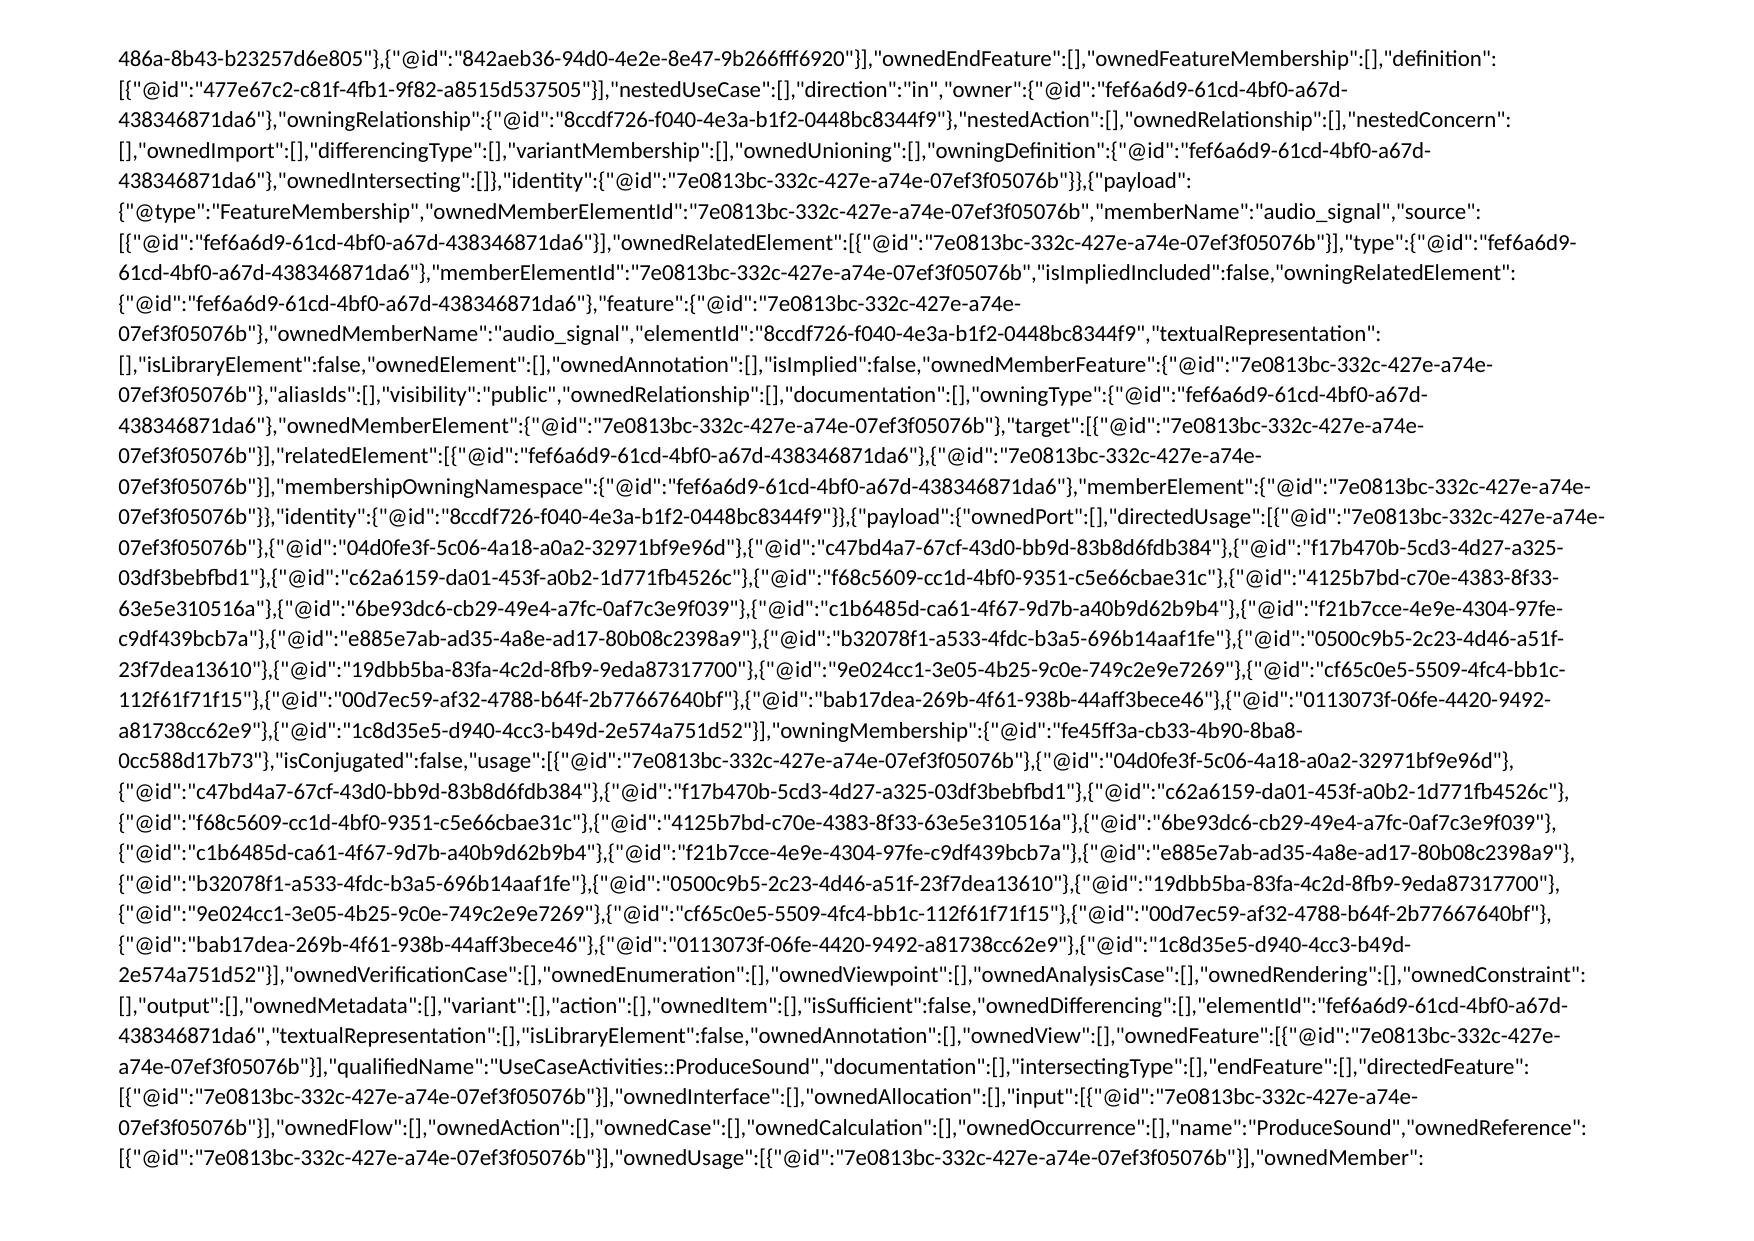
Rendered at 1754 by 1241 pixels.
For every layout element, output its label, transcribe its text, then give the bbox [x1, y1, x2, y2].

text 486a-8b43-b23257d6e805"},{"@id":"842aeb36-94d0-4e2e-8e47-9b266fff6920"}],"ownedEndFeature":[],"ownedFeatureMembership":[],"definition":[{"@id":"477e67c2-c81f-4fb1-9f82-a8515d537505"}],"nestedUseCase":[],"direction":"in","owner":{"@id":"fef6a6d9-61cd-4bf0-a67d-438346871da6"},"owningRelationship":{"@id":"8ccdf726-f040-4e3a-b1f2-0448bc8344f9"},"nestedAction":[],"ownedRelationship":[],"nestedConcern":[],"ownedImport":[],"differencingType":[],"variantMembership":[],"ownedUnioning":[],"owningDefinition":{"@id":"fef6a6d9-61cd-4bf0-a67d-438346871da6"},"ownedIntersecting":[]},"identity":{"@id":"7e0813bc-332c-427e-a74e-07ef3f05076b"}},{"payload":{"@type":"FeatureMembership","ownedMemberElementId":"7e0813bc-332c-427e-a74e-07ef3f05076b","memberName":"audio_signal","source":[{"@id":"fef6a6d9-61cd-4bf0-a67d-438346871da6"}],"ownedRelatedElement":[{"@id":"7e0813bc-332c-427e-a74e-07ef3f05076b"}],"type":{"@id":"fef6a6d9-61cd-4bf0-a67d-438346871da6"},"memberElementId":"7e0813bc-332c-427e-a74e-07ef3f05076b","isImpliedIncluded":false,"owningRelatedElement":{"@id":"fef6a6d9-61cd-4bf0-a67d-438346871da6"},"feature":{"@id":"7e0813bc-332c-427e-a74e-07ef3f05076b"},"ownedMemberName":"audio_signal","elementId":"8ccdf726-f040-4e3a-b1f2-0448bc8344f9","textualRepresentation":[],"isLibraryElement":false,"ownedElement":[],"ownedAnnotation":[],"isImplied":false,"ownedMemberFeature":{"@id":"7e0813bc-332c-427e-a74e-07ef3f05076b"},"aliasIds":[],"visibility":"public","ownedRelationship":[],"documentation":[],"owningType":{"@id":"fef6a6d9-61cd-4bf0-a67d-438346871da6"},"ownedMemberElement":{"@id":"7e0813bc-332c-427e-a74e-07ef3f05076b"},"target":[{"@id":"7e0813bc-332c-427e-a74e-07ef3f05076b"}],"relatedElement":[{"@id":"fef6a6d9-61cd-4bf0-a67d-438346871da6"},{"@id":"7e0813bc-332c-427e-a74e-07ef3f05076b"}],"membershipOwningNamespace":{"@id":"fef6a6d9-61cd-4bf0-a67d-438346871da6"},"memberElement":{"@id":"7e0813bc-332c-427e-a74e-07ef3f05076b"}},"identity":{"@id":"8ccdf726-f040-4e3a-b1f2-0448bc8344f9"}},{"payload":{"ownedPort":[],"directedUsage":[{"@id":"7e0813bc-332c-427e-a74e-07ef3f05076b"},{"@id":"04d0fe3f-5c06-4a18-a0a2-32971bf9e96d"},{"@id":"c47bd4a7-67cf-43d0-bb9d-83b8d6fdb384"},{"@id":"f17b470b-5cd3-4d27-a325-03df3bebfbd1"},{"@id":"c62a6159-da01-453f-a0b2-1d771fb4526c"},{"@id":"f68c5609-cc1d-4bf0-9351-c5e66cbae31c"},{"@id":"4125b7bd-c70e-4383-8f33-63e5e310516a"},{"@id":"6be93dc6-cb29-49e4-a7fc-0af7c3e9f039"},{"@id":"c1b6485d-ca61-4f67-9d7b-a40b9d62b9b4"},{"@id":"f21b7cce-4e9e-4304-97fe-c9df439bcb7a"},{"@id":"e885e7ab-ad35-4a8e-ad17-80b08c2398a9"},{"@id":"b32078f1-a533-4fdc-b3a5-696b14aaf1fe"},{"@id":"0500c9b5-2c23-4d46-a51f-23f7dea13610"},{"@id":"19dbb5ba-83fa-4c2d-8fb9-9eda87317700"},{"@id":"9e024cc1-3e05-4b25-9c0e-749c2e9e7269"},{"@id":"cf65c0e5-5509-4fc4-bb1c-112f61f71f15"},{"@id":"00d7ec59-af32-4788-b64f-2b77667640bf"},{"@id":"bab17dea-269b-4f61-938b-44aff3bece46"},{"@id":"0113073f-06fe-4420-9492-a81738cc62e9"},{"@id":"1c8d35e5-d940-4cc3-b49d-2e574a751d52"}],"owningMembership":{"@id":"fe45ff3a-cb33-4b90-8ba8-0cc588d17b73"},"isConjugated":false,"usage":[{"@id":"7e0813bc-332c-427e-a74e-07ef3f05076b"},{"@id":"04d0fe3f-5c06-4a18-a0a2-32971bf9e96d"},{"@id":"c47bd4a7-67cf-43d0-bb9d-83b8d6fdb384"},{"@id":"f17b470b-5cd3-4d27-a325-03df3bebfbd1"},{"@id":"c62a6159-da01-453f-a0b2-1d771fb4526c"},{"@id":"f68c5609-cc1d-4bf0-9351-c5e66cbae31c"},{"@id":"4125b7bd-c70e-4383-8f33-63e5e310516a"},{"@id":"6be93dc6-cb29-49e4-a7fc-0af7c3e9f039"},{"@id":"c1b6485d-ca61-4f67-9d7b-a40b9d62b9b4"},{"@id":"f21b7cce-4e9e-4304-97fe-c9df439bcb7a"},{"@id":"e885e7ab-ad35-4a8e-ad17-80b08c2398a9"},{"@id":"b32078f1-a533-4fdc-b3a5-696b14aaf1fe"},{"@id":"0500c9b5-2c23-4d46-a51f-23f7dea13610"},{"@id":"19dbb5ba-83fa-4c2d-8fb9-9eda87317700"},{"@id":"9e024cc1-3e05-4b25-9c0e-749c2e9e7269"},{"@id":"cf65c0e5-5509-4fc4-bb1c-112f61f71f15"},{"@id":"00d7ec59-af32-4788-b64f-2b77667640bf"},{"@id":"bab17dea-269b-4f61-938b-44aff3bece46"},{"@id":"0113073f-06fe-4420-9492-a81738cc62e9"},{"@id":"1c8d35e5-d940-4cc3-b49d-2e574a751d52"}],"ownedVerificationCase":[],"ownedEnumeration":[],"ownedViewpoint":[],"ownedAnalysisCase":[],"ownedRendering":[],"ownedConstraint":[],"output":[],"ownedMetadata":[],"variant":[],"action":[],"ownedItem":[],"isSufficient":false,"ownedDifferencing":[],"elementId":"fef6a6d9-61cd-4bf0-a67d-438346871da6","textualRepresentation":[],"isLibraryElement":false,"ownedAnnotation":[],"ownedView":[],"ownedFeature":[{"@id":"7e0813bc-332c-427e-a74e-07ef3f05076b"}],"qualifiedName":"UseCaseActivities::ProduceSound","documentation":[],"intersectingType":[],"endFeature":[],"directedFeature":[{"@id":"7e0813bc-332c-427e-a74e-07ef3f05076b"}],"ownedInterface":[],"ownedAllocation":[],"input":[{"@id":"7e0813bc-332c-427e-a74e-07ef3f05076b"}],"ownedFlow":[],"ownedAction":[],"ownedCase":[],"ownedCalculation":[],"ownedOccurrence":[],"name":"ProduceSound","ownedReference":[{"@id":"7e0813bc-332c-427e-a74e-07ef3f05076b"}],"ownedUsage":[{"@id":"7e0813bc-332c-427e-a74e-07ef3f05076b"}],"ownedMember": [118, 44, 1606, 1172]
